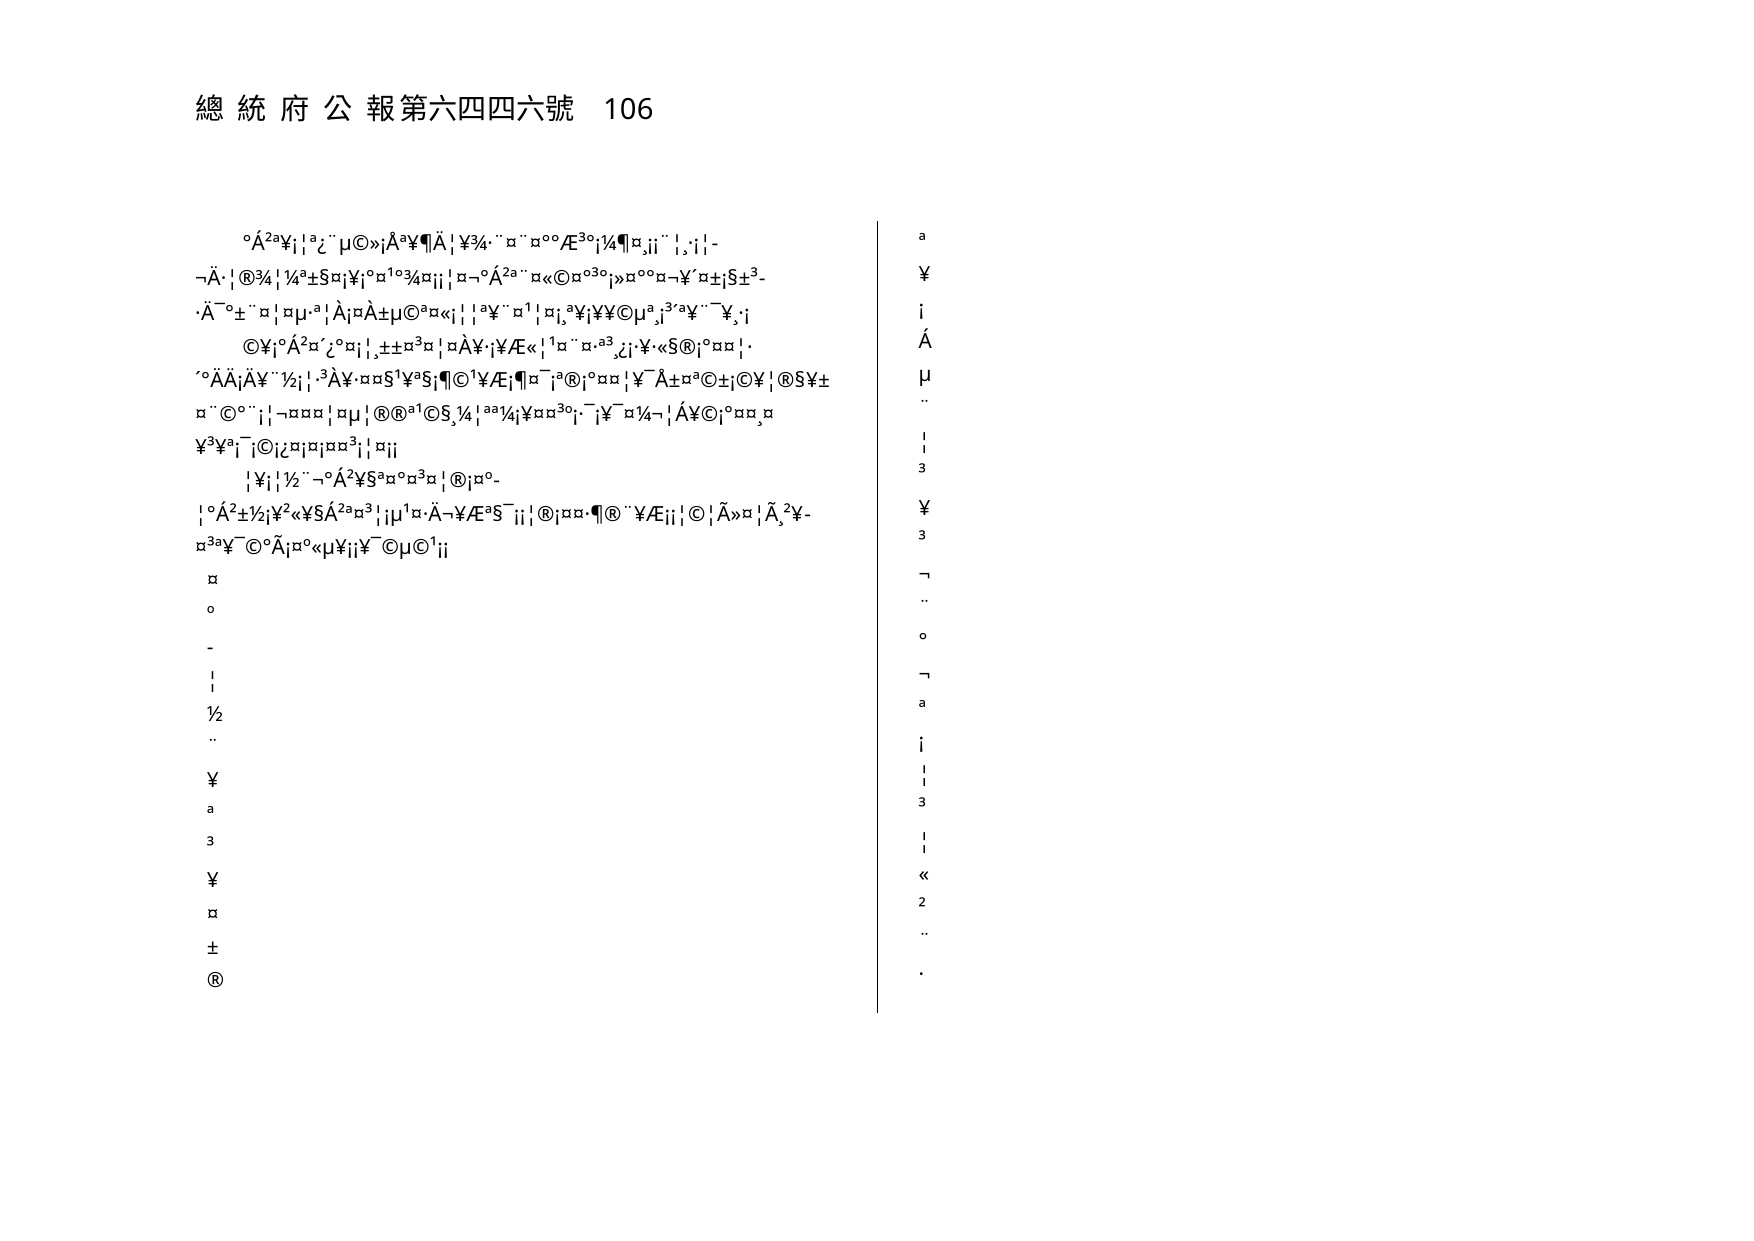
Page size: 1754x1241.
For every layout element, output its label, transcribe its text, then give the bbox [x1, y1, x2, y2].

text ¦¥¡¦½¨¬°Á²¥§ª¤°¤³¤¦®¡¤º­¦°Á²±½¡¥²«¥§Á²ª¤³¦¡µ¹¤·Ä¬¥Æª§¯¡¡¦®¡¤¤·¶®¨¥Æ¡¡¦©¦Ã»¤¦Ã¸²¥­¤³ª¥¯©°Ã¡¤º­«µ¥¡¡¥¯©µ©¹¡¡ [195, 461, 847, 561]
text ©¥¡°Á²¤´¿°¤¡¦¸±±¤³¤¦¤À¥·¡¥Æ«¦¹¤¨¤·ª³¸¿¡·¥·«§®¡°¤¤¦·´°ÄÄ¡Ä¥¨½¡¦·³À¥·¤¤§¹¥ª§­¡¶©¹¥Æ¡¶¤¯¡ª®­¡°¤¤¦¥¯Å±¤ª©±¡©¥¦®§­­¥±¤¨©°¨¡¦¬¤¤­¤¦¤µ¦®®ª¹©§¸¼¦ªª­¼¡¥¤¤­³º¡·¯¡¥¯¤­¼¬¦Á¥©¡°¤¤¸¤¥³¥ª¡¯¡©¡¿¤¡¤¡¤¤­³¡¦¤¡¡ [195, 328, 847, 461]
text °Á²ª¥¡¦ª¿¨µ©»¡Åª¥¶Ä¦­¥¾·¨¤¨¤°°Æ³°¡¼¶¤¸¡¡¨¦¸·¡¦­¬Ä·¦®¾¦¼ª±§¤¡¥¡°¤¹°­¾¤¡¡¦¤¬°Á²ª¨¤«©¤°³°¡»¤°°¤¬¥´¤±¡§±³­·Ä¯°±¨¤¦¤­µ·ª¦À¡¤À±µ©ª¤«¡¦¦ª¥¨¤­¹¦¤¡¸ª¥¡¥¥©µª¸¡³´ª¥¨¯¥¸·¡ [195, 222, 847, 328]
